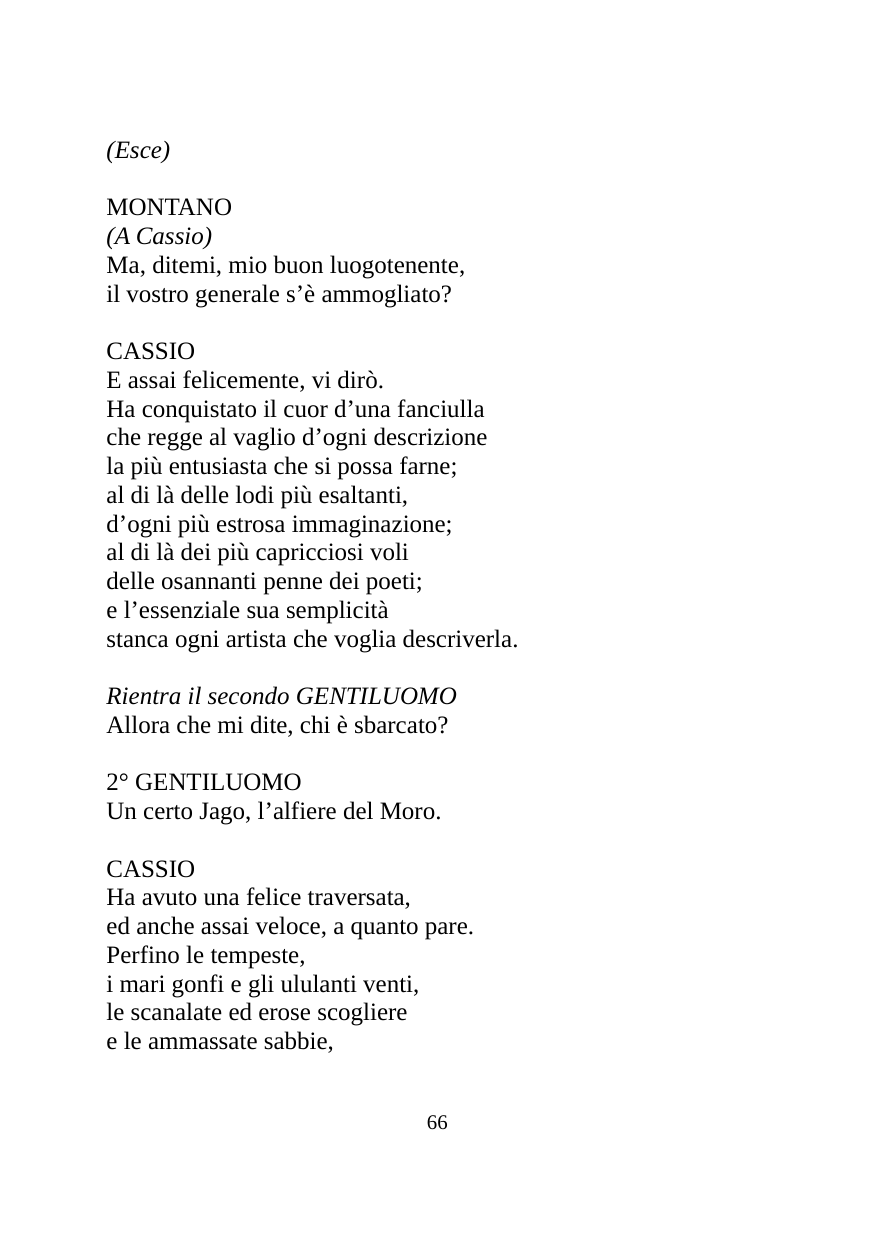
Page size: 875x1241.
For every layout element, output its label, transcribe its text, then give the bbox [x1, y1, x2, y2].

text Ha conquistato il cuor d’una fanciulla [106, 394, 768, 422]
text e l’essenziale sua semplicità [106, 595, 768, 624]
text i mari gonfi e gli ululanti venti, [106, 969, 768, 997]
text le scanalate ed erose scogliere [106, 997, 768, 1026]
text al di là delle lodi più esaltanti, [106, 480, 768, 509]
text d’ogni più estrosa immaginazione; [106, 509, 768, 537]
text delle osannanti penne dei poeti; [106, 566, 768, 595]
text ed anche assai veloce, a quanto pare. [106, 911, 768, 940]
text stanca ogni artista che voglia descriverla. [106, 624, 768, 652]
text 2° GENTILUOMO Un certo Jago, l’alfiere del Moro. [106, 767, 768, 825]
text che regge al vaglio d’ogni descrizione [106, 422, 768, 451]
text Perfino le tempeste, [106, 940, 768, 969]
text Rientra il secondo GENTILUOMO [106, 681, 768, 710]
text la più entusiasta che si possa farne; [106, 451, 768, 480]
text e le ammassate sabbie, [106, 1026, 768, 1055]
text CASSIO E assai felicemente, vi dirò. [106, 336, 768, 394]
text Allora che mi dite, chi è sbarcato? [106, 710, 768, 739]
text Ma, ditemi, mio buon luogotenente, [106, 250, 768, 279]
text (Esce) [106, 135, 768, 164]
text CASSIO Ha avuto una felice traversata, [106, 854, 768, 911]
text al di là dei più capricciosi voli [106, 537, 768, 566]
text il vostro generale s’è ammogliato? [106, 279, 768, 307]
text MONTANO (A Cassio) [106, 192, 768, 250]
